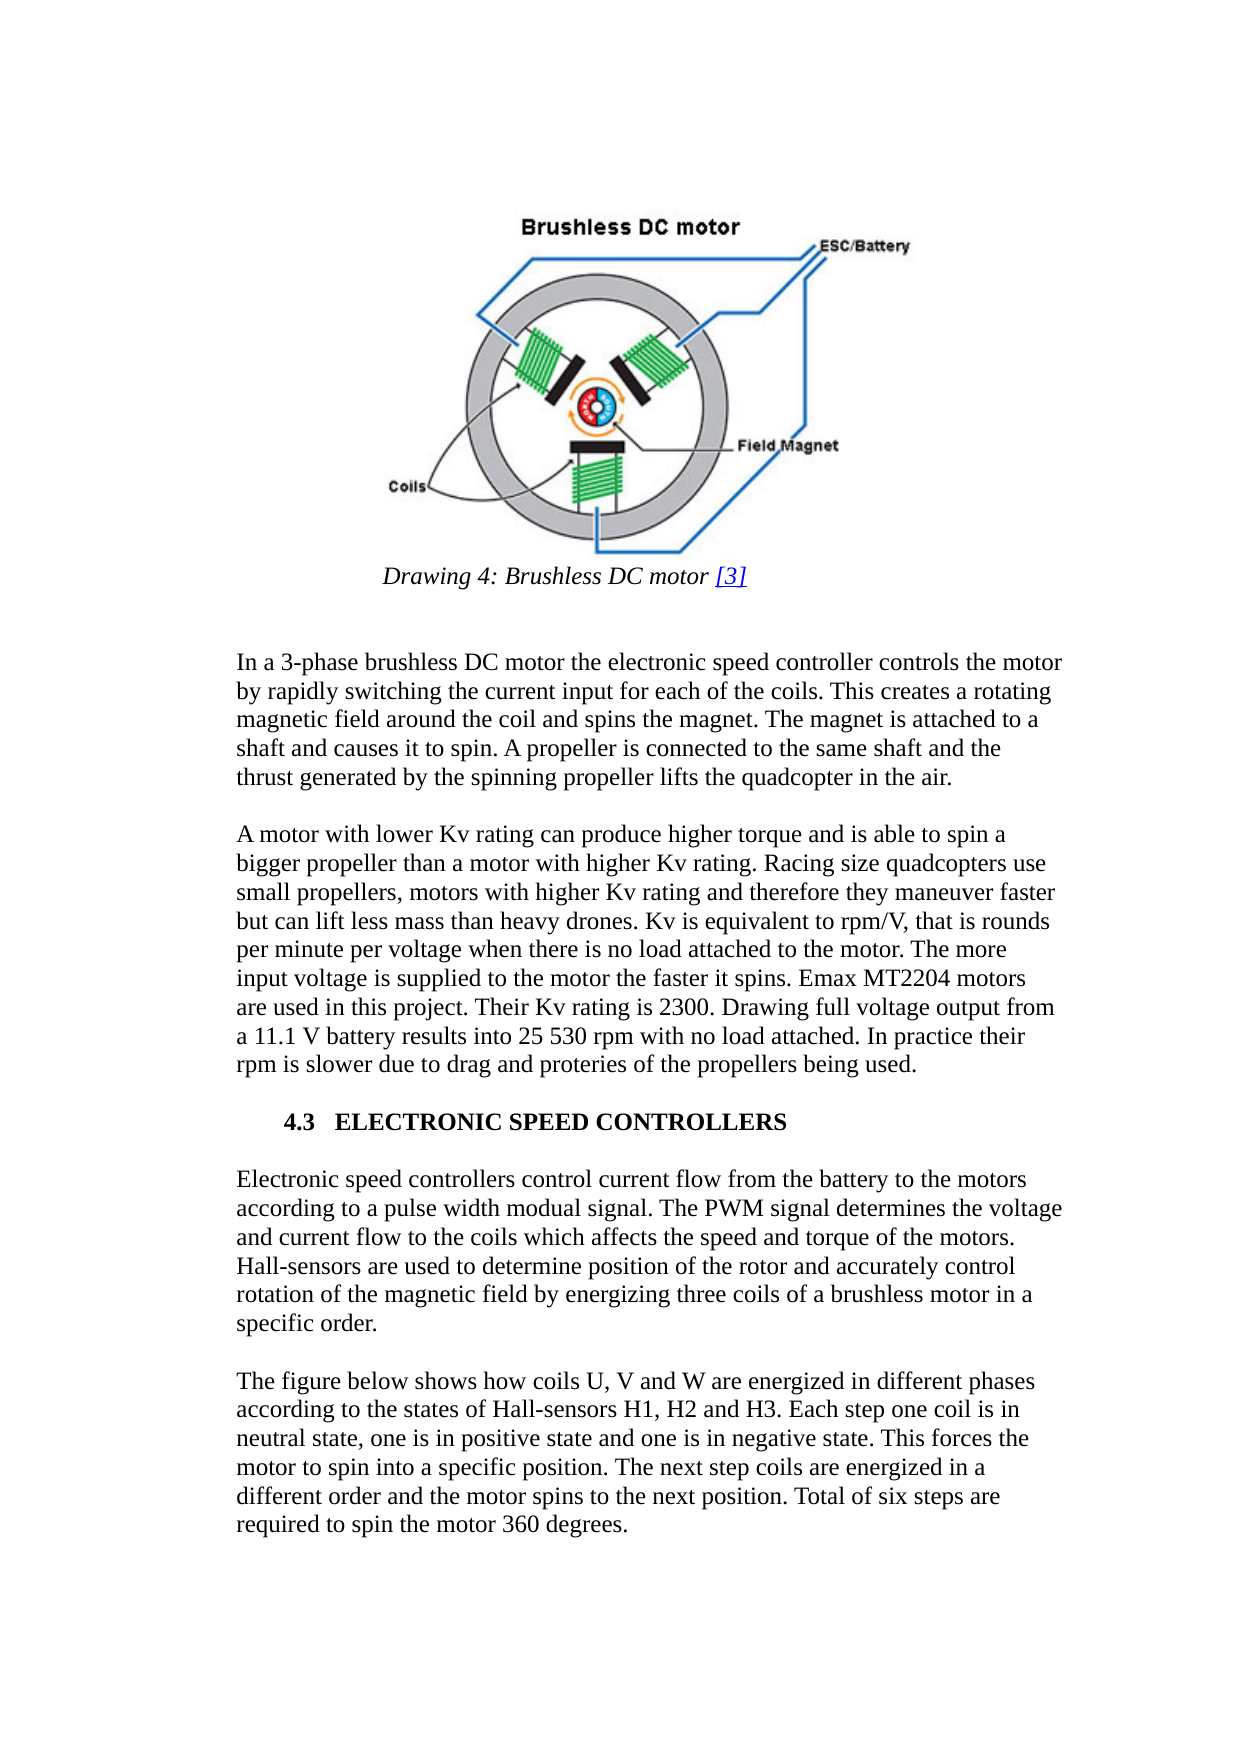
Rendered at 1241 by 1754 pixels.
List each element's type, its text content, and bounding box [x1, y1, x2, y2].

text Electronic speed controllers control current flow from the battery to the motors according to a pulse width modual signal. The PWM signal determines the voltage and current flow to the coils which affects the speed and torque of the motors. Hall-sensors are used to determine position of the rotor and accurately control rotation of the magnetic field by energizing three coils of a brushless motor in a specific order. [236, 1164, 1063, 1337]
text A motor with lower Kv rating can produce higher torque and is able to spin a bigger propeller than a motor with higher Kv rating. Racing size quadcopters use small propellers, motors with higher Kv rating and therefore they maneuver faster but can lift less mass than heavy drones. Kv is equivalent to rpm/V, that is rounds per minute per voltage when there is no load attached to the motor. The more input voltage is supplied to the motor the faster it spins. Emax MT2204 motors are used in this project. Their Kv rating is 2300. Drawing full voltage output from a 11.1 V battery results into 25 530 rpm with no load attached. In practice their rpm is slower due to drag and proteries of the propellers being used. [236, 819, 1063, 1078]
text Drawing 4: Brushless DC motor [3] [382, 561, 917, 589]
text In a 3-phase brushless DC motor the electronic speed controller controls the motor by rapidly switching the current input for each of the coils. This creates a rotating magnetic field around the coil and spins the magnet. The magnet is attached to a shaft and causes it to spin. A propeller is connected to the same shaft and the thrust generated by the spinning propeller lifts the quadcopter in the air. [236, 647, 1063, 791]
text The figure below shows how coils U, V and W are energized in different phases according to the states of Hall-sensors H1, H2 and H3. Each step one coil is in neutral state, one is in positive state and one is in negative state. This forces the motor to spin into a specific position. The next step coils are energized in a different order and the motor spins to the next position. Total of six steps are required to spin the motor 360 degrees. [236, 1366, 1063, 1538]
subtitle Electronic speed controllers [283, 1107, 1063, 1136]
